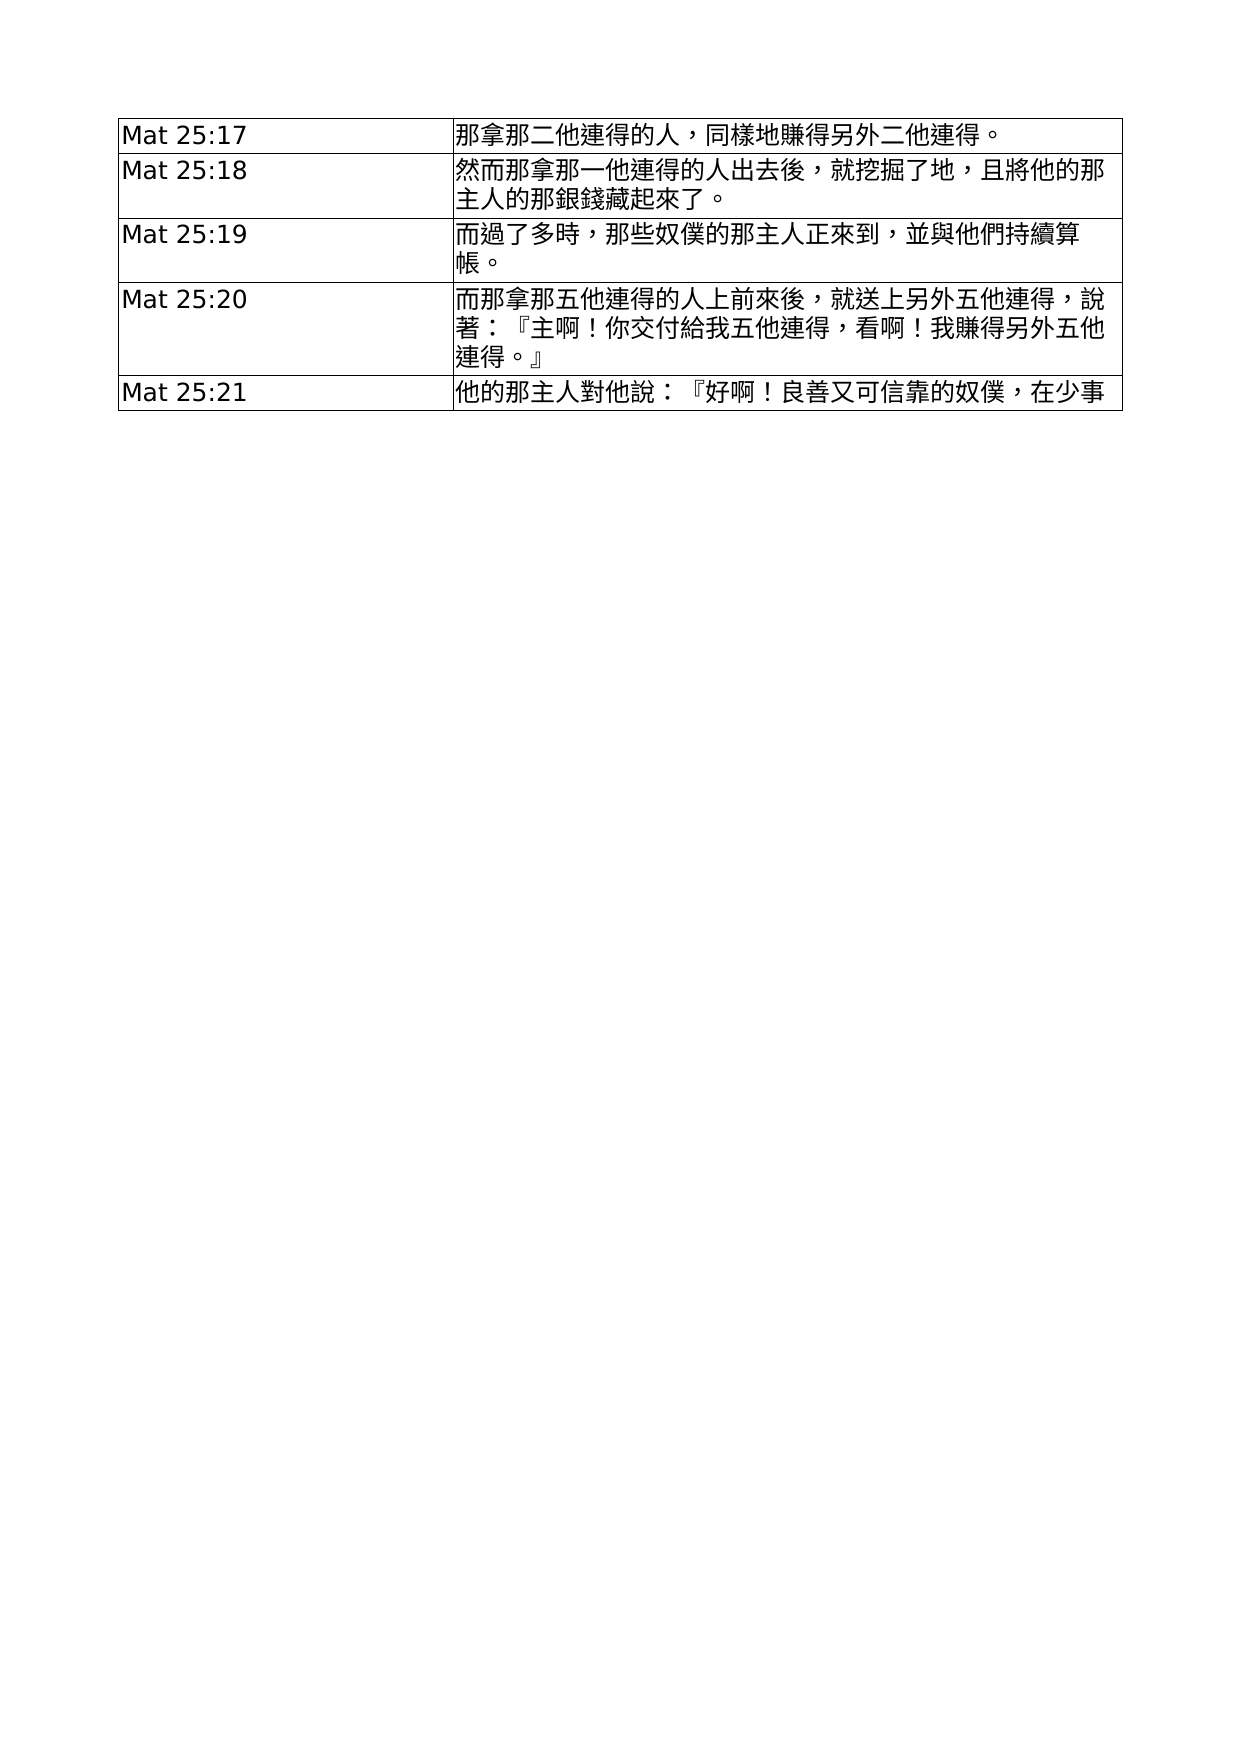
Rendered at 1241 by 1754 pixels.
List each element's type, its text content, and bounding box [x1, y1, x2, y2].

table_cell 他的那主人對他說：『好啊！良善又可信靠的奴僕，在少事 [454, 376, 1122, 410]
table_cell 而過了多時，那些奴僕的那主人正來到，並與他們持續算帳。 [454, 219, 1122, 282]
table_cell 那拿那二他連得的人，同樣地賺得另外二他連得。 [454, 119, 1122, 153]
table_cell Mat 25:21 [119, 376, 453, 410]
table_cell 而那拿那五他連得的人上前來後，就送上另外五他連得，說著：『主啊！你交付給我五他連得，看啊！我賺得另外五他連得。』 [454, 283, 1122, 375]
table_cell Mat 25:20 [119, 283, 453, 375]
table_cell 然而那拿那一他連得的人出去後，就挖掘了地，且將他的那主人的那銀錢藏起來了。 [454, 154, 1122, 217]
table_cell Mat 25:17 [119, 119, 453, 153]
table_cell Mat 25:18 [119, 154, 453, 217]
table_cell Mat 25:19 [119, 219, 453, 282]
